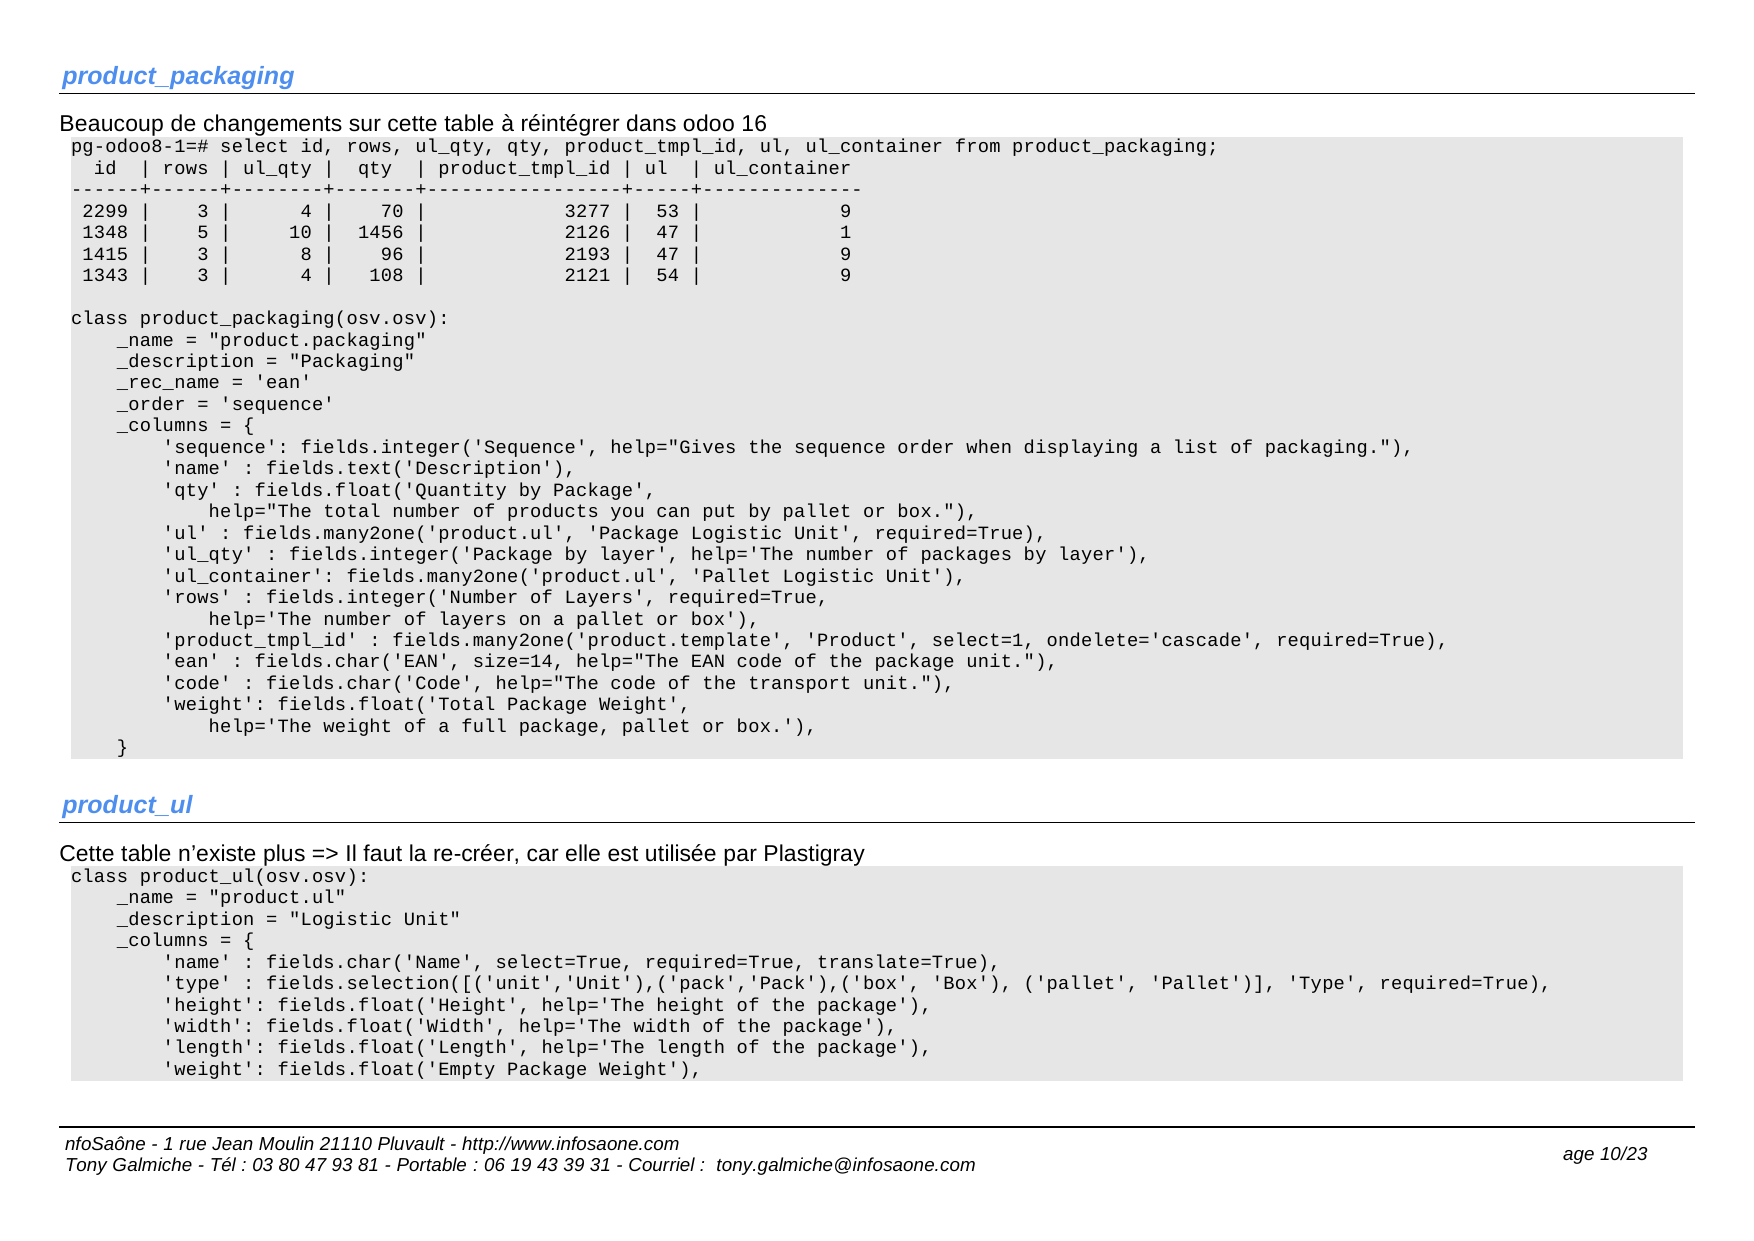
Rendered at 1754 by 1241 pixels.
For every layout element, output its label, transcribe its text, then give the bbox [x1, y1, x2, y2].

text _name = "product.packaging" [71, 330, 1683, 351]
text } [71, 738, 1683, 759]
text 'name' : fields.char('Name', select=True, required=True, translate=True), [71, 952, 1683, 973]
text class product_packaging(osv.osv): [71, 308, 1683, 330]
subtitle product_ul [59, 788, 1695, 822]
text _rec_name = 'ean' [71, 373, 1683, 394]
text _order = 'sequence' [71, 394, 1683, 416]
text _columns = { [71, 416, 1683, 437]
text Beaucoup de changements sur cette table à réintégrer dans odoo 16 [59, 111, 1695, 137]
text 'qty' : fields.float('Quantity by Package', [71, 480, 1683, 502]
text 'weight': fields.float('Empty Package Weight'), [71, 1059, 1683, 1081]
text Cette table n’existe plus => Il faut la re-créer, car elle est utilisée par Plastigray [59, 840, 1695, 866]
text 'width': fields.float('Width', help='The width of the package'), [71, 1016, 1683, 1038]
text _description = "Packaging" [71, 351, 1683, 373]
text help='The number of layers on a pallet or box'), [71, 609, 1683, 630]
text 'name' : fields.text('Description'), [71, 459, 1683, 480]
text class product_ul(osv.osv): [71, 866, 1683, 888]
text ------+------+--------+-------+-----------------+-----+-------------- [71, 180, 1683, 201]
text 'code' : fields.char('Code', help="The code of the transport unit."), [71, 673, 1683, 695]
text _name = "product.ul" [71, 888, 1683, 909]
subtitle product_packaging [59, 59, 1695, 93]
text 'length': fields.float('Length', help='The length of the package'), [71, 1038, 1683, 1059]
text 1343 | 3 | 4 | 108 | 2121 | 54 | 9 [71, 266, 1683, 287]
text 'type' : fields.selection([('unit','Unit'),('pack','Pack'),('box', 'Box'), ('pallet', 'Pallet')], 'Type', required=True), [71, 973, 1683, 995]
text 2299 | 3 | 4 | 70 | 3277 | 53 | 9 [71, 201, 1683, 223]
text 1415 | 3 | 8 | 96 | 2193 | 47 | 9 [71, 244, 1683, 266]
text _description = "Logistic Unit" [71, 909, 1683, 931]
text 'sequence': fields.integer('Sequence', help="Gives the sequence order when displaying a list of packaging."), [71, 437, 1683, 459]
text _columns = { [71, 931, 1683, 952]
text 'ul_container': fields.many2one('product.ul', 'Pallet Logistic Unit'), [71, 566, 1683, 587]
text pg-odoo8-1=# select id, rows, ul_qty, qty, product_tmpl_id, ul, ul_container from product_packaging; [71, 137, 1683, 158]
text 'ean' : fields.char('EAN', size=14, help="The EAN code of the package unit."), [71, 652, 1683, 673]
text 'weight': fields.float('Total Package Weight', [71, 695, 1683, 716]
text help='The weight of a full package, pallet or box.'), [71, 716, 1683, 738]
text 'rows' : fields.integer('Number of Layers', required=True, [71, 587, 1683, 609]
text 1348 | 5 | 10 | 1456 | 2126 | 47 | 1 [71, 223, 1683, 244]
text 'height': fields.float('Height', help='The height of the package'), [71, 995, 1683, 1016]
text help="The total number of products you can put by pallet or box."), [71, 502, 1683, 523]
text 'ul_qty' : fields.integer('Package by layer', help='The number of packages by layer'), [71, 544, 1683, 566]
text id | rows | ul_qty | qty | product_tmpl_id | ul | ul_container [71, 158, 1683, 180]
text 'ul' : fields.many2one('product.ul', 'Package Logistic Unit', required=True), [71, 523, 1683, 544]
text 'product_tmpl_id' : fields.many2one('product.template', 'Product', select=1, ondelete='cascade', required=True), [71, 630, 1683, 652]
